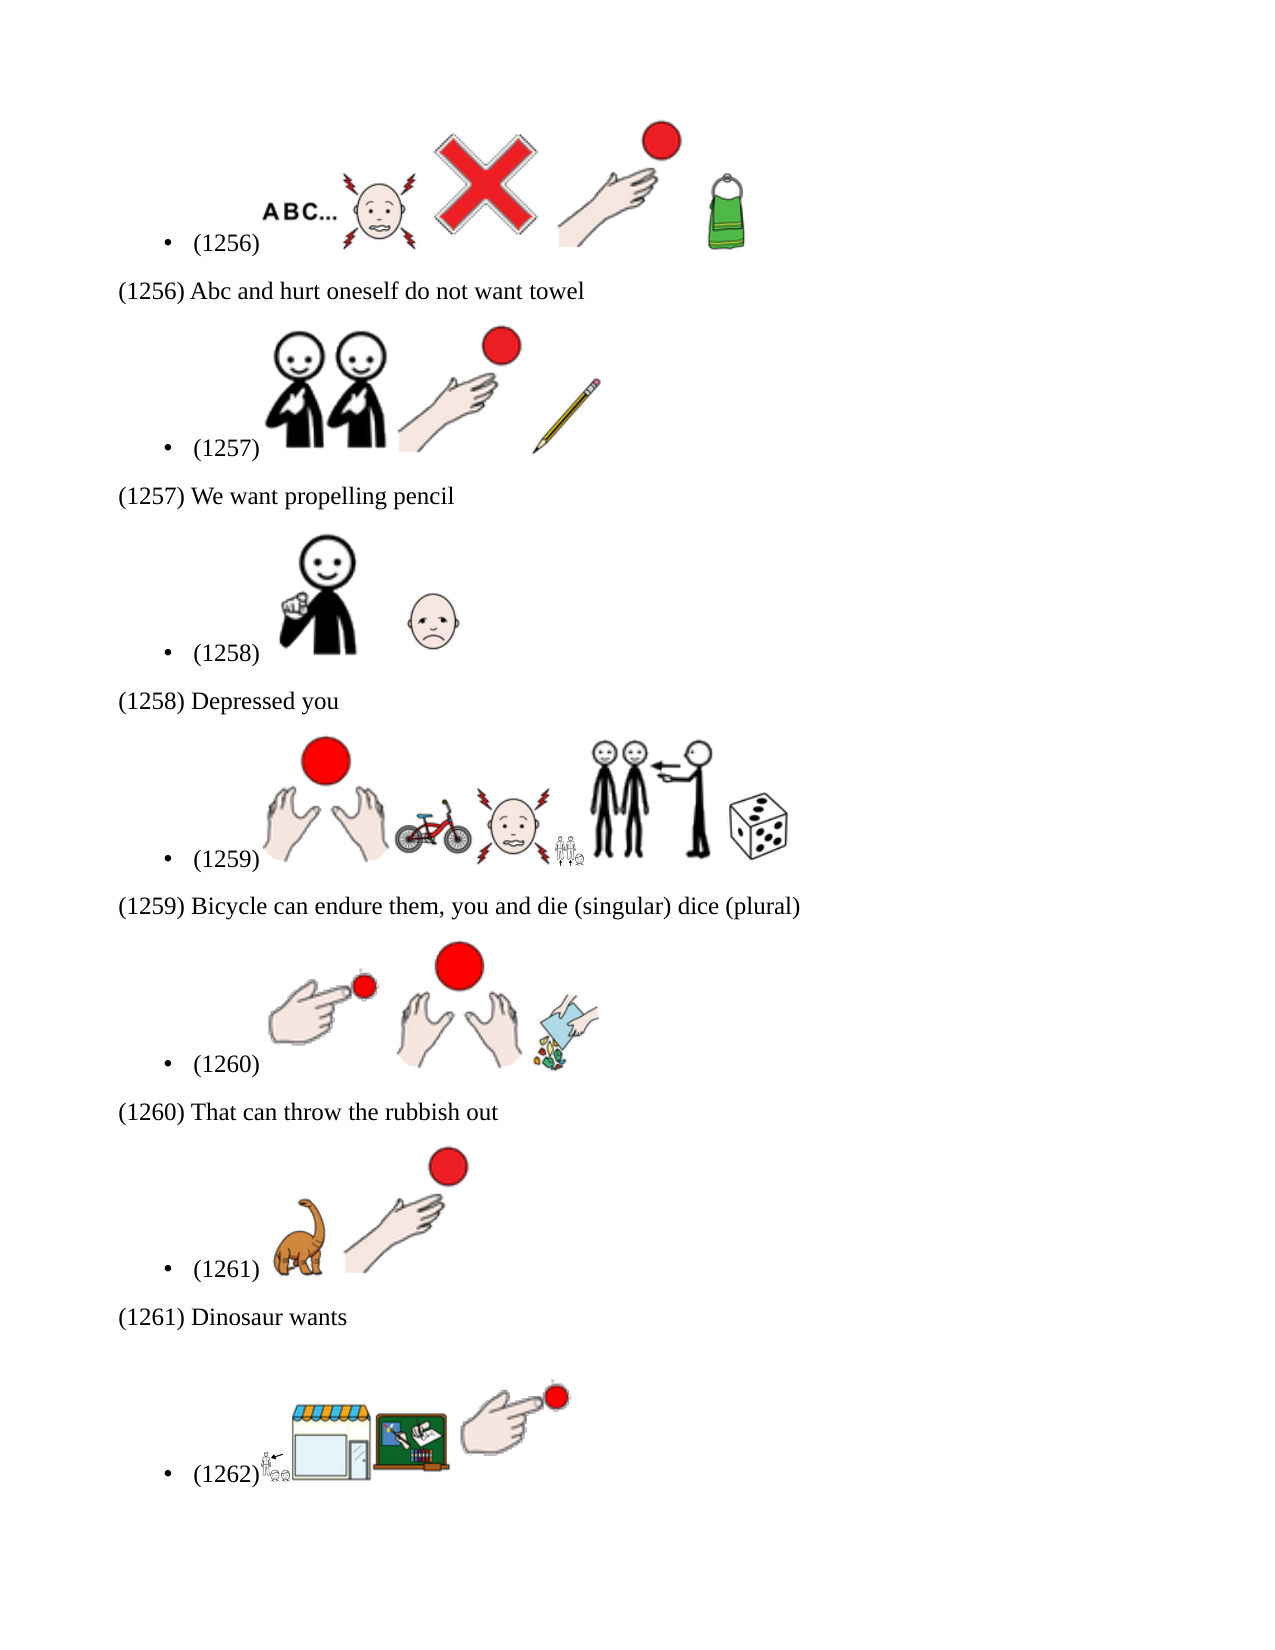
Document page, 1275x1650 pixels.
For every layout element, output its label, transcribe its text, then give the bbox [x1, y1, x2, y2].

list (1259) [164, 841, 1157, 872]
text (1256) Abc and hurt oneself do not want towel [118, 276, 1157, 304]
list (1261) [164, 1251, 1157, 1283]
picture [259, 938, 607, 1073]
text (1259) Bicycle can endure them, you and die (singular) dice (plural) [118, 891, 1157, 920]
text (1261) Dinosaur wants [118, 1302, 1157, 1331]
picture [259, 733, 799, 867]
list (1260) [164, 1046, 1157, 1078]
text (1257) We want propelling pencil [118, 481, 1157, 510]
list (1258) [164, 636, 1157, 667]
text (1260) That can throw the rubbish out [118, 1097, 1157, 1125]
picture [259, 1144, 474, 1278]
picture [259, 323, 607, 457]
picture [259, 528, 474, 662]
list (1262) [164, 1456, 1157, 1488]
picture [259, 118, 767, 252]
list (1257) [164, 430, 1157, 462]
picture [259, 1349, 585, 1483]
list (1256) [164, 225, 1157, 257]
text (1258) Depressed you [118, 686, 1157, 715]
